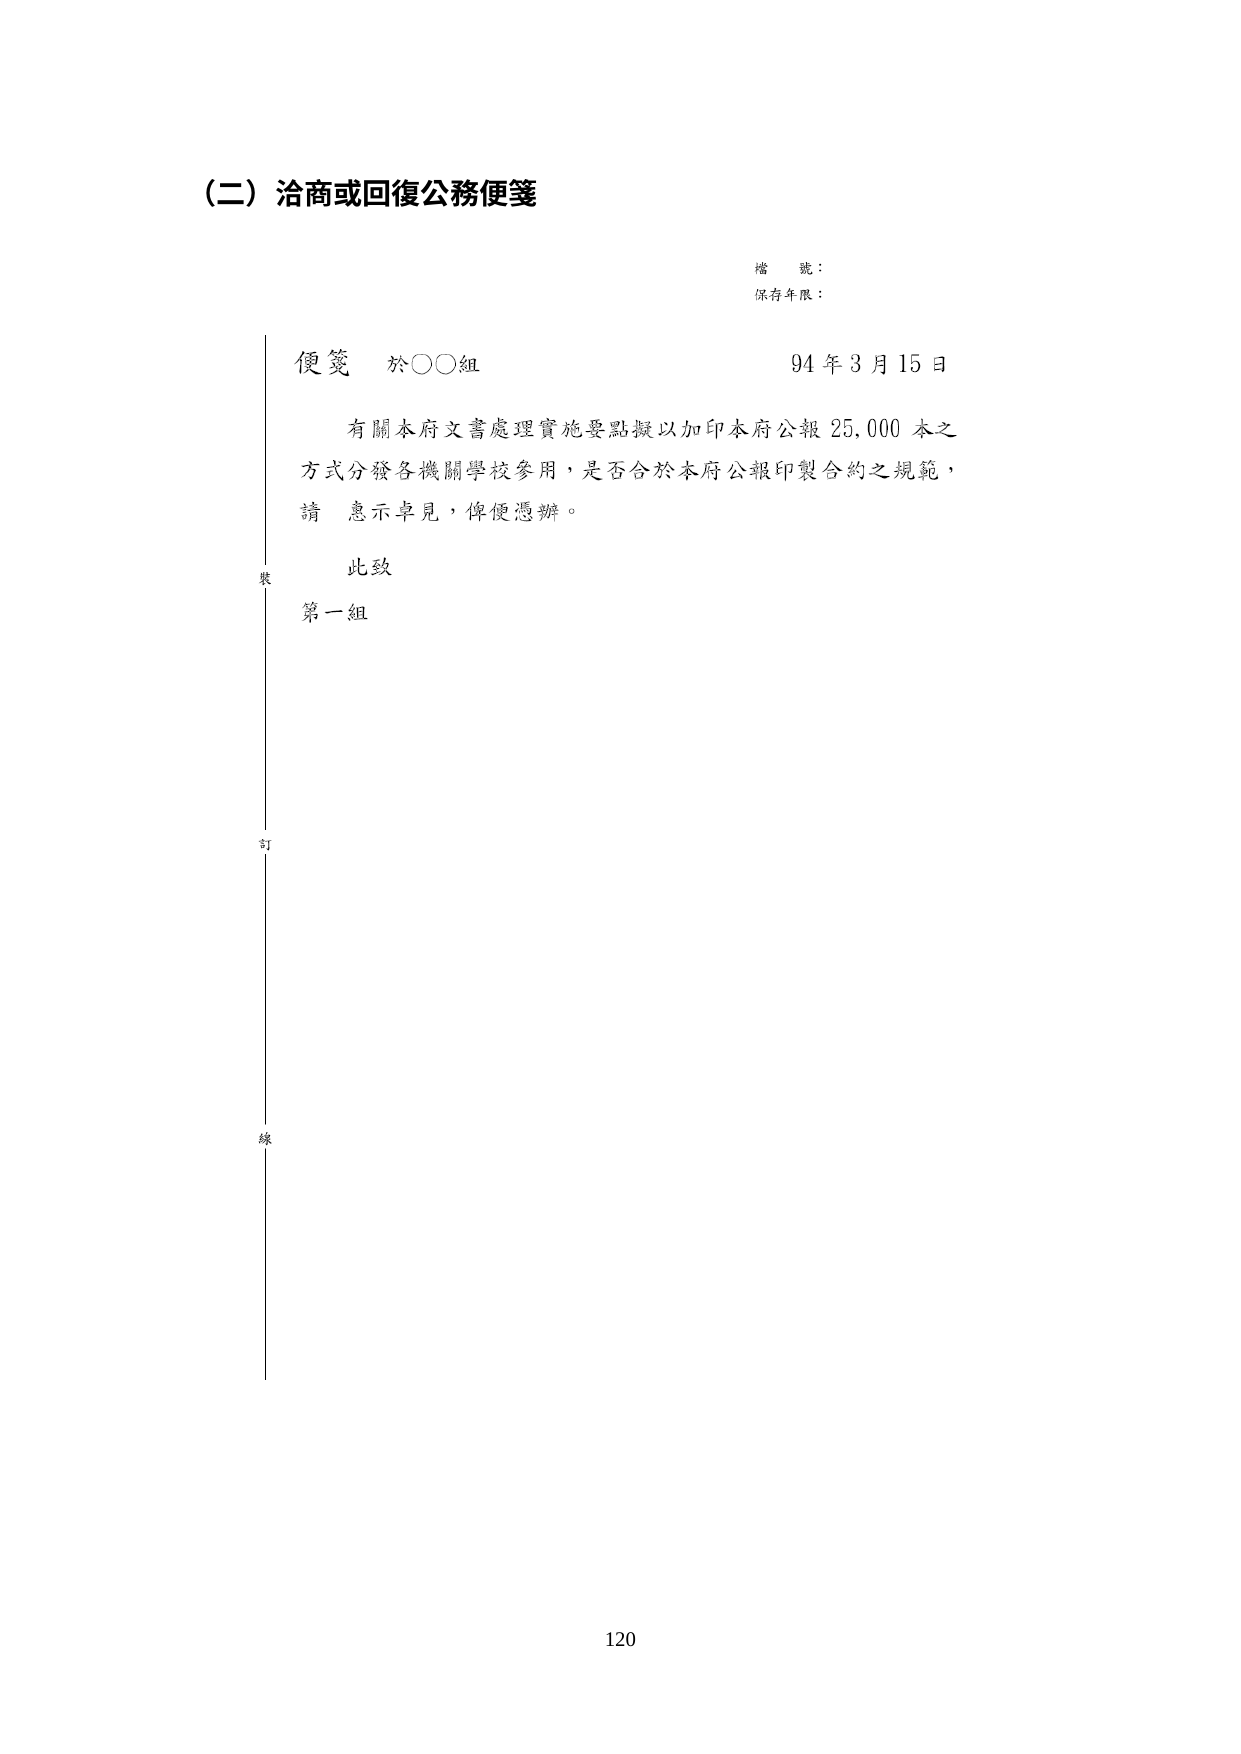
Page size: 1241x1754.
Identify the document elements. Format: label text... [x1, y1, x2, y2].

text （二）洽商或回復公務便箋 [187, 150, 1053, 233]
picture [187, 236, 1053, 1397]
